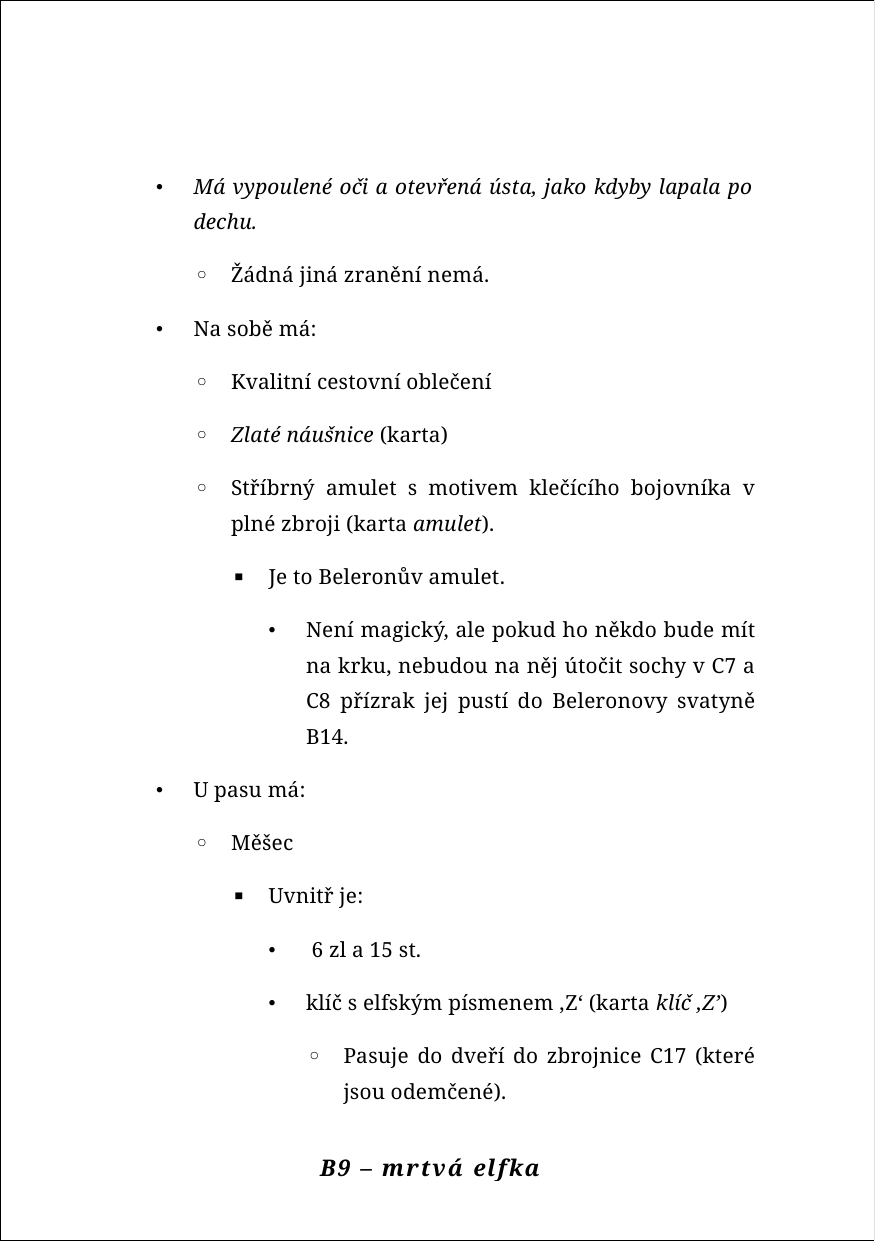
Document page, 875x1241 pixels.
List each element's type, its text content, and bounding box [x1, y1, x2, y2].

list U pasu má: [156, 775, 756, 804]
list Stříbrný amulet s motivem klečícího bojovníka v plné zbroji (karta amulet). [193, 473, 756, 537]
list Žádná jiná zranění nemá. [193, 261, 756, 289]
list Uvnitř je: [231, 882, 756, 910]
list klíč s elfským písmenem ‚Z‘ (karta klíč ‚Z’) [268, 988, 756, 1017]
list Má vypoulené oči a otevřená ústa, jako kdyby lapala po dechu. [156, 172, 756, 236]
list 6 zl a 15 st. [268, 935, 756, 963]
list Není magický, ale pokud ho někdo bude mít na krku, nebudou na něj útočit sochy v C7 a C8 přízrak jej pustí do Beleronovy svatyně B14. [268, 615, 756, 750]
list Pasuje do dveří do zbrojnice C17 (které jsou odemčené). [306, 1041, 756, 1105]
list Zlaté náušnice (karta) [193, 420, 756, 449]
list Kvalitní cestovní oblečení [193, 367, 756, 395]
list Měšec [193, 828, 756, 857]
list Je to Beleronův amulet. [231, 562, 756, 591]
list Na sobě má: [156, 314, 756, 342]
